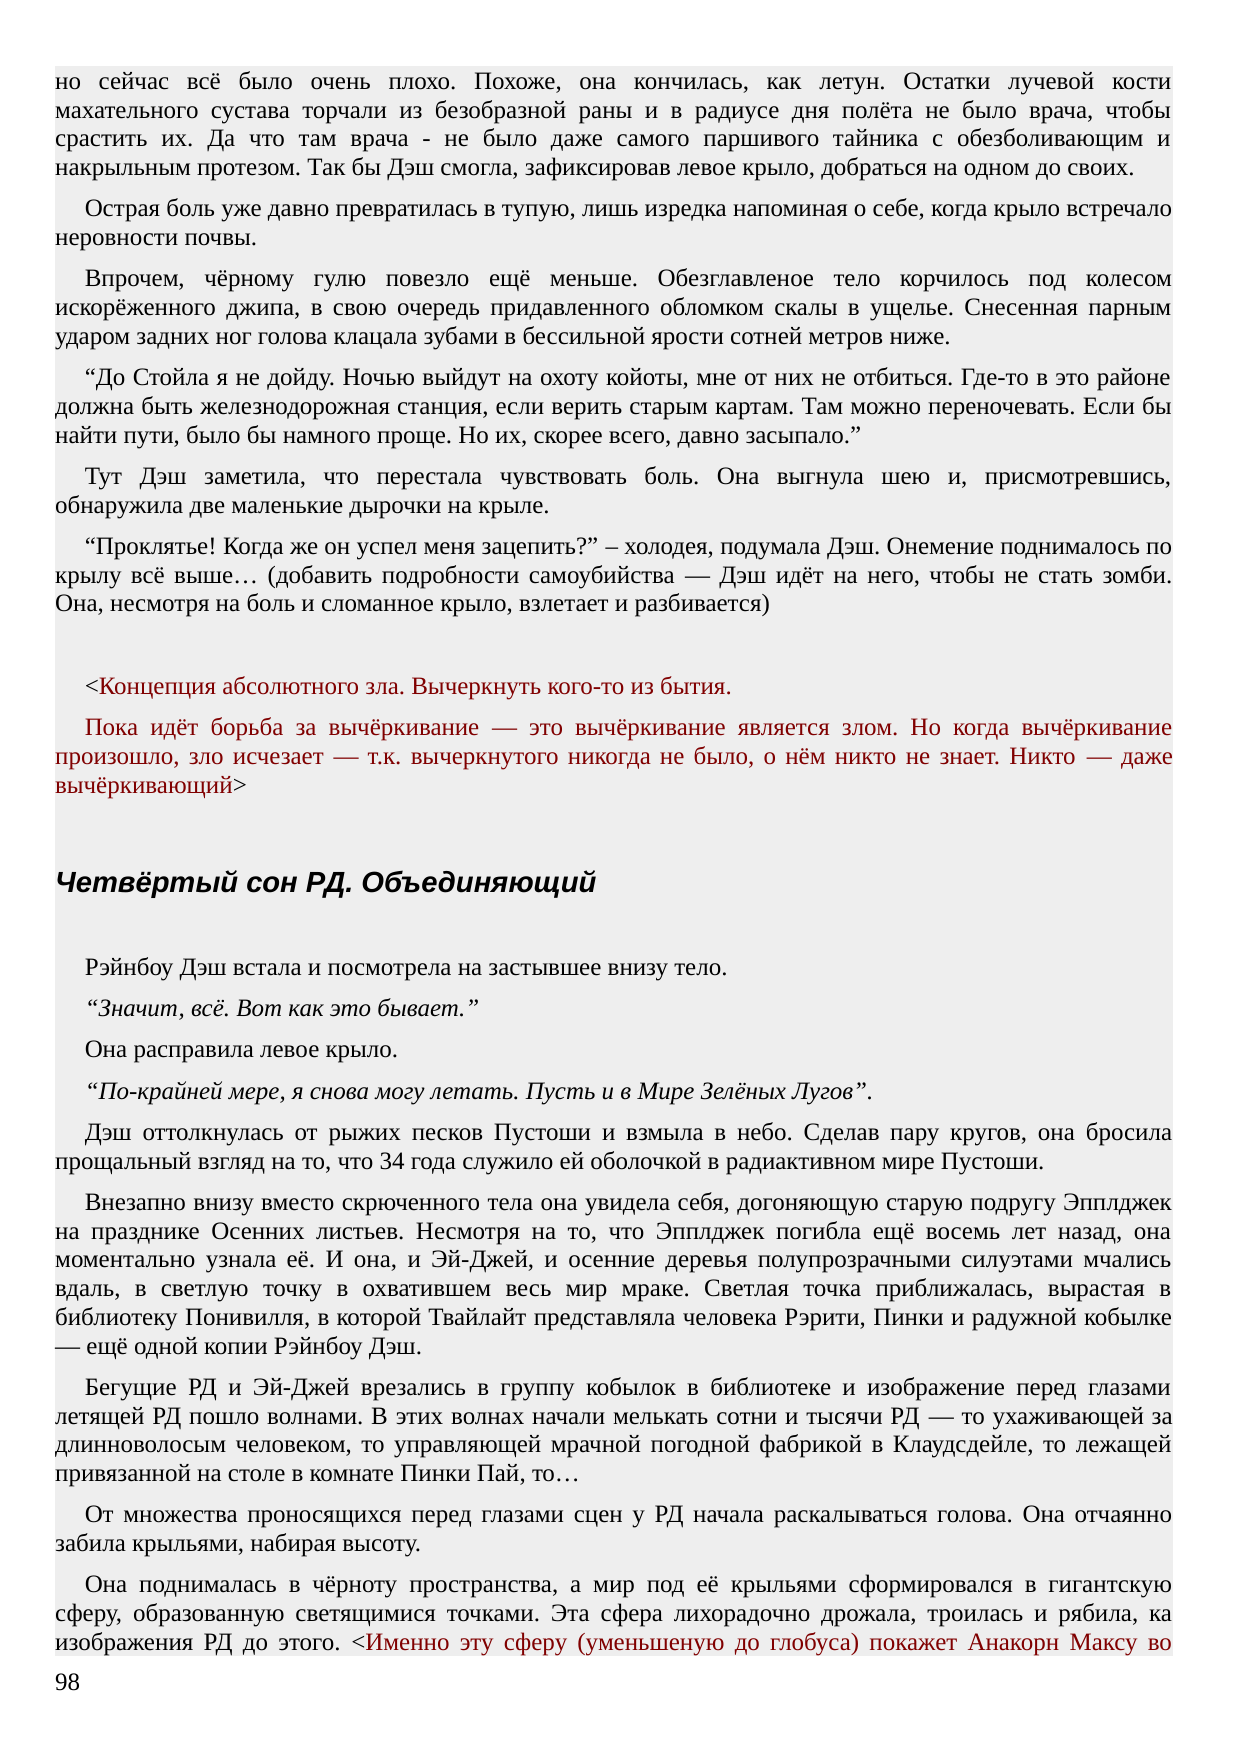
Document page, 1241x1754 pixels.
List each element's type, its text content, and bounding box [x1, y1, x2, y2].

text Тут Дэш заметила, что перестала чувствовать боль. Она выгнула шею и, присмотревшись, обнаружила две маленькие дырочки на крыле. [55, 461, 1173, 518]
text Бегущие РД и Эй-Джей врезались в группу кобылок в библиотеке и изображение перед глазами летящей РД пошло волнами. В этих волнах начали мелькать сотни и тысячи РД — то ухаживающей за длинноволосым человеком, то управляющей мрачной погодной фабрикой в Клаудсдейле, то лежащей привязанной на столе в комнате Пинки Пай, то… [55, 1372, 1173, 1487]
text Впрочем, чёрному гулю повезло ещё меньше. Обезглавленое тело корчилось под колесом искорёженного джипа, в свою очередь придавленного обломком скалы в ущелье. Снесенная парным ударом задних ног голова клацала зубами в бессильной ярости сотней метров ниже. [55, 263, 1173, 350]
text Пока идёт борьба за вычёркивание — это вычёркивание является злом. Но когда вычёркивание произошло, зло исчезает — т.к. вычеркнутого никогда не было, о нём никто не знает. Никто — даже вычёркивающий> [55, 712, 1173, 798]
text но сейчас всё было очень плохо. Похоже, она кончилась, как летун. Остатки лучевой кости махательного сустава торчали из безобразной раны и в радиусе дня полёта не было врача, чтобы срастить их. Да что там врача - не было даже самого паршивого тайника с обезболивающим и накрыльным протезом. Так бы Дэш смогла, зафиксировав левое крыло, добраться на одном до своих. [55, 66, 1173, 181]
subtitle Четвёртый сон РД. Объединяющий [55, 865, 1173, 898]
text Дэш оттолкнулась от рыжих песков Пустоши и взмыла в небо. Сделав пару кругов, она бросила прощальный взгляд на то, что 34 года служило ей оболочкой в радиактивном мире Пустоши. [55, 1117, 1173, 1174]
text <Концепция абсолютного зла. Вычеркнуть кого-то из бытия. [55, 671, 1173, 700]
text Острая боль уже давно превратилась в тупую, лишь изредка напоминая о себе, когда крыло встречало неровности почвы. [55, 193, 1173, 251]
text “До Стойла я не дойду. Ночью выйдут на охоту койоты, мне от них не отбиться. Где-то в это районе должна быть железнодорожная станция, если верить старым картам. Там можно переночевать. Если бы найти пути, было бы намного проще. Но их, скорее всего, давно засыпало.” [55, 362, 1173, 448]
text Рэйнбоу Дэш встала и посмотрела на застывшее внизу тело. [55, 952, 1173, 981]
text Она расправила левое крыло. [55, 1034, 1173, 1063]
text От множества проносящихся перед глазами сцен у РД начала раскалываться голова. Она отчаянно забила крыльями, набирая высоту. [55, 1499, 1173, 1557]
text “Проклятье! Когда же он успел меня зацепить?” – холодея, подумала Дэш. Онемение поднималось по крылу всё выше… (добавить подробности самоубийства — Дэш идёт на него, чтобы не стать зомби. Она, несмотря на боль и сломанное крыло, взлетает и разбивается) [55, 531, 1173, 617]
text Она поднималась в чёрноту пространства, а мир под её крыльями сформировался в гигантскую сферу, образованную светящимися точками. Эта сфера лихорадочно дрожала, троилась и рябила, ка изображения РД до этого. <Именно эту сферу (уменьшеную до глобуса) покажет Анакорн Максу во [55, 1569, 1173, 1656]
text Внезапно внизу вместо скрюченного тела она увидела себя, догоняющую старую подругу Эпплджек на празднике Осенних листьев. Несмотря на то, что Эпплджек погибла ещё восемь лет назад, она моментально узнала её. И она, и Эй-Джей, и осенние деревья полупрозрачными силуэтами мчались вдаль, в светлую точку в охватившем весь мир мраке. Светлая точка приближалась, вырастая в библиотеку Понивилля, в которой Твайлайт представляла человека Рэрити, Пинки и радужной кобылке — ещё одной копии Рэйнбоу Дэш. [55, 1187, 1173, 1359]
text “Значит, всё. Вот как это бывает.” [55, 993, 1173, 1022]
text “По-крайней мере, я снова могу летать. Пусть и в Мире Зелёных Лугов”. [55, 1076, 1173, 1104]
